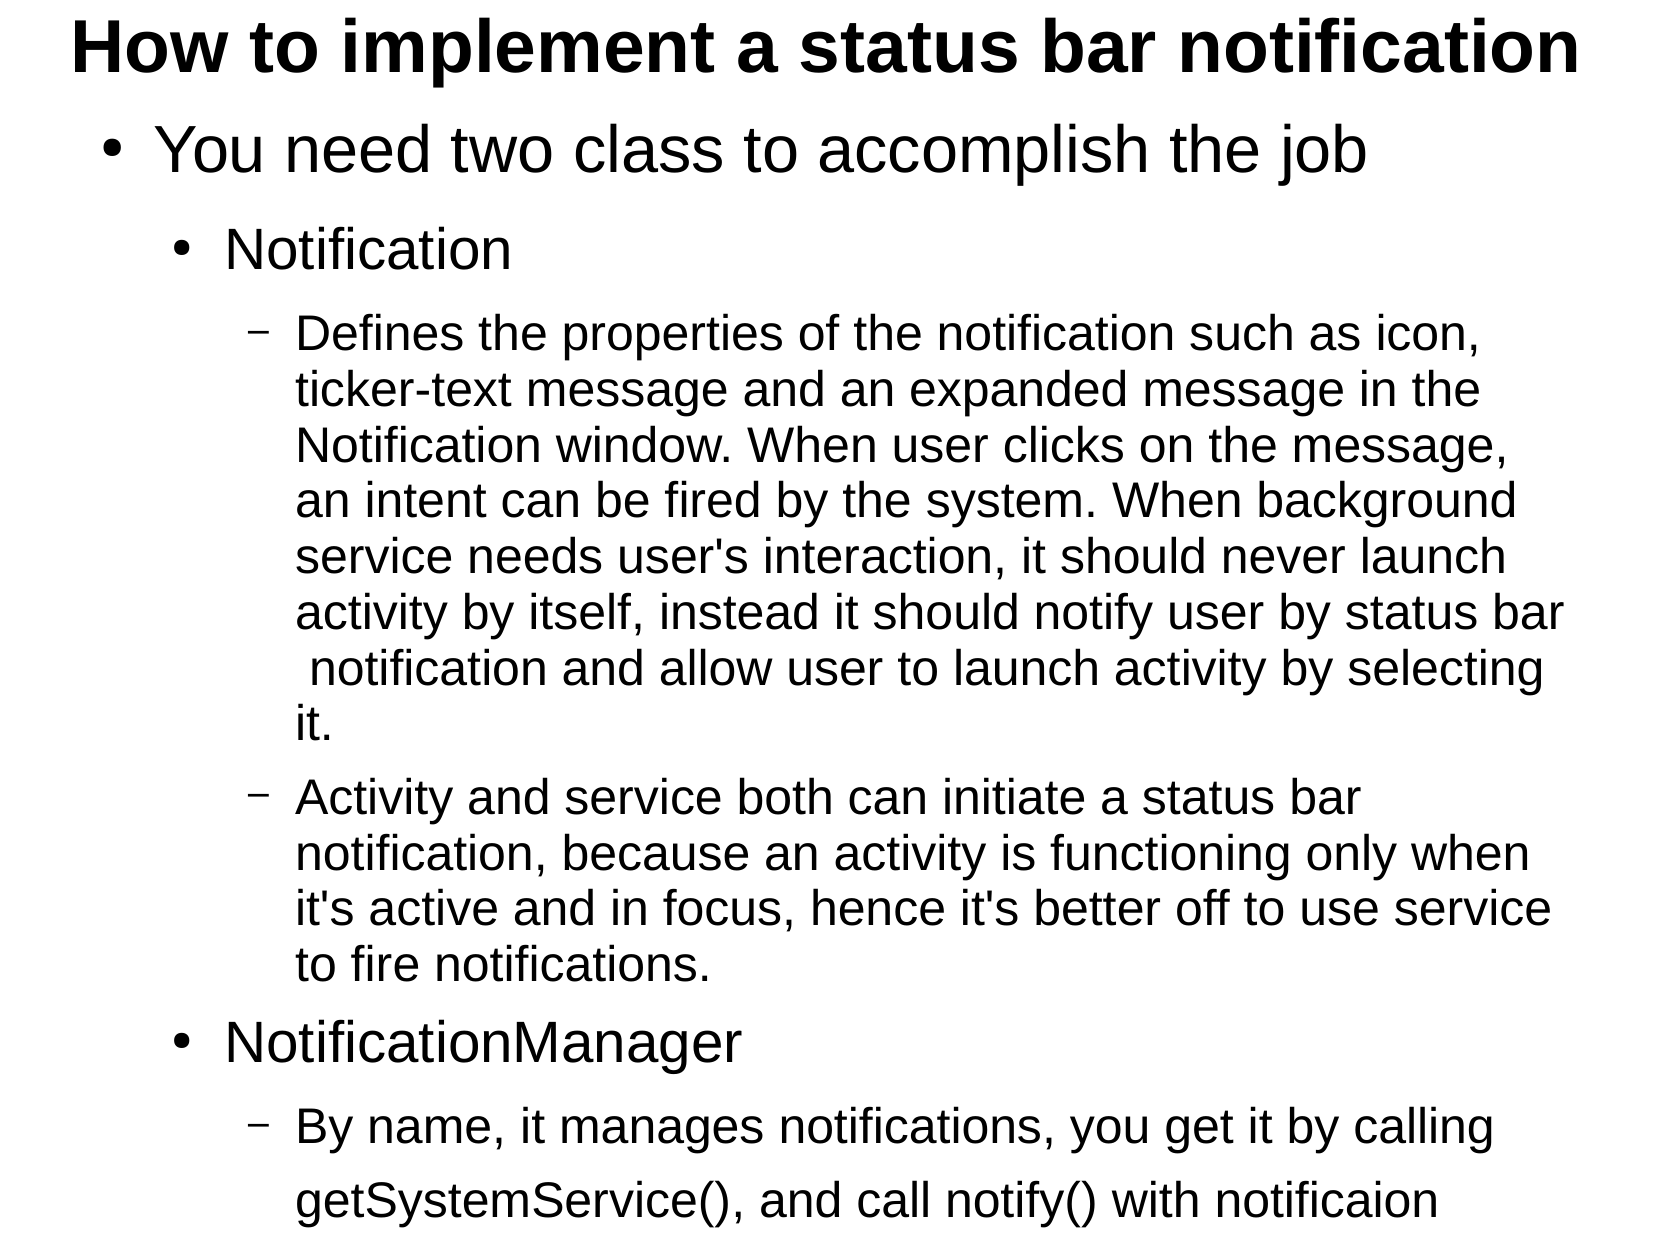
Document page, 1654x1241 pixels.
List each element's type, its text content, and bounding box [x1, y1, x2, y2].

title How to implement a status bar notification [0, 0, 1654, 143]
list You need two class to accomplish the job Notification Defines the properties of the notification such as icon, ticker-text message and an expanded message in the Notification window. When user clicks on the message, an intent can be fired by the system. When background service needs user's interaction, it should never launch activity by itself, instead it should notify user by status bar notification and allow user to launch activity by selecting it. Activity and service both can initiate a status bar notification, because an activity is functioning only when it's active and in focus, hence it's better off to use service to fire notifications. NotificationManager By name, it manages notifications, you get it by calling getSystemService(), and call notify() with notificaion [82, 112, 1571, 1228]
